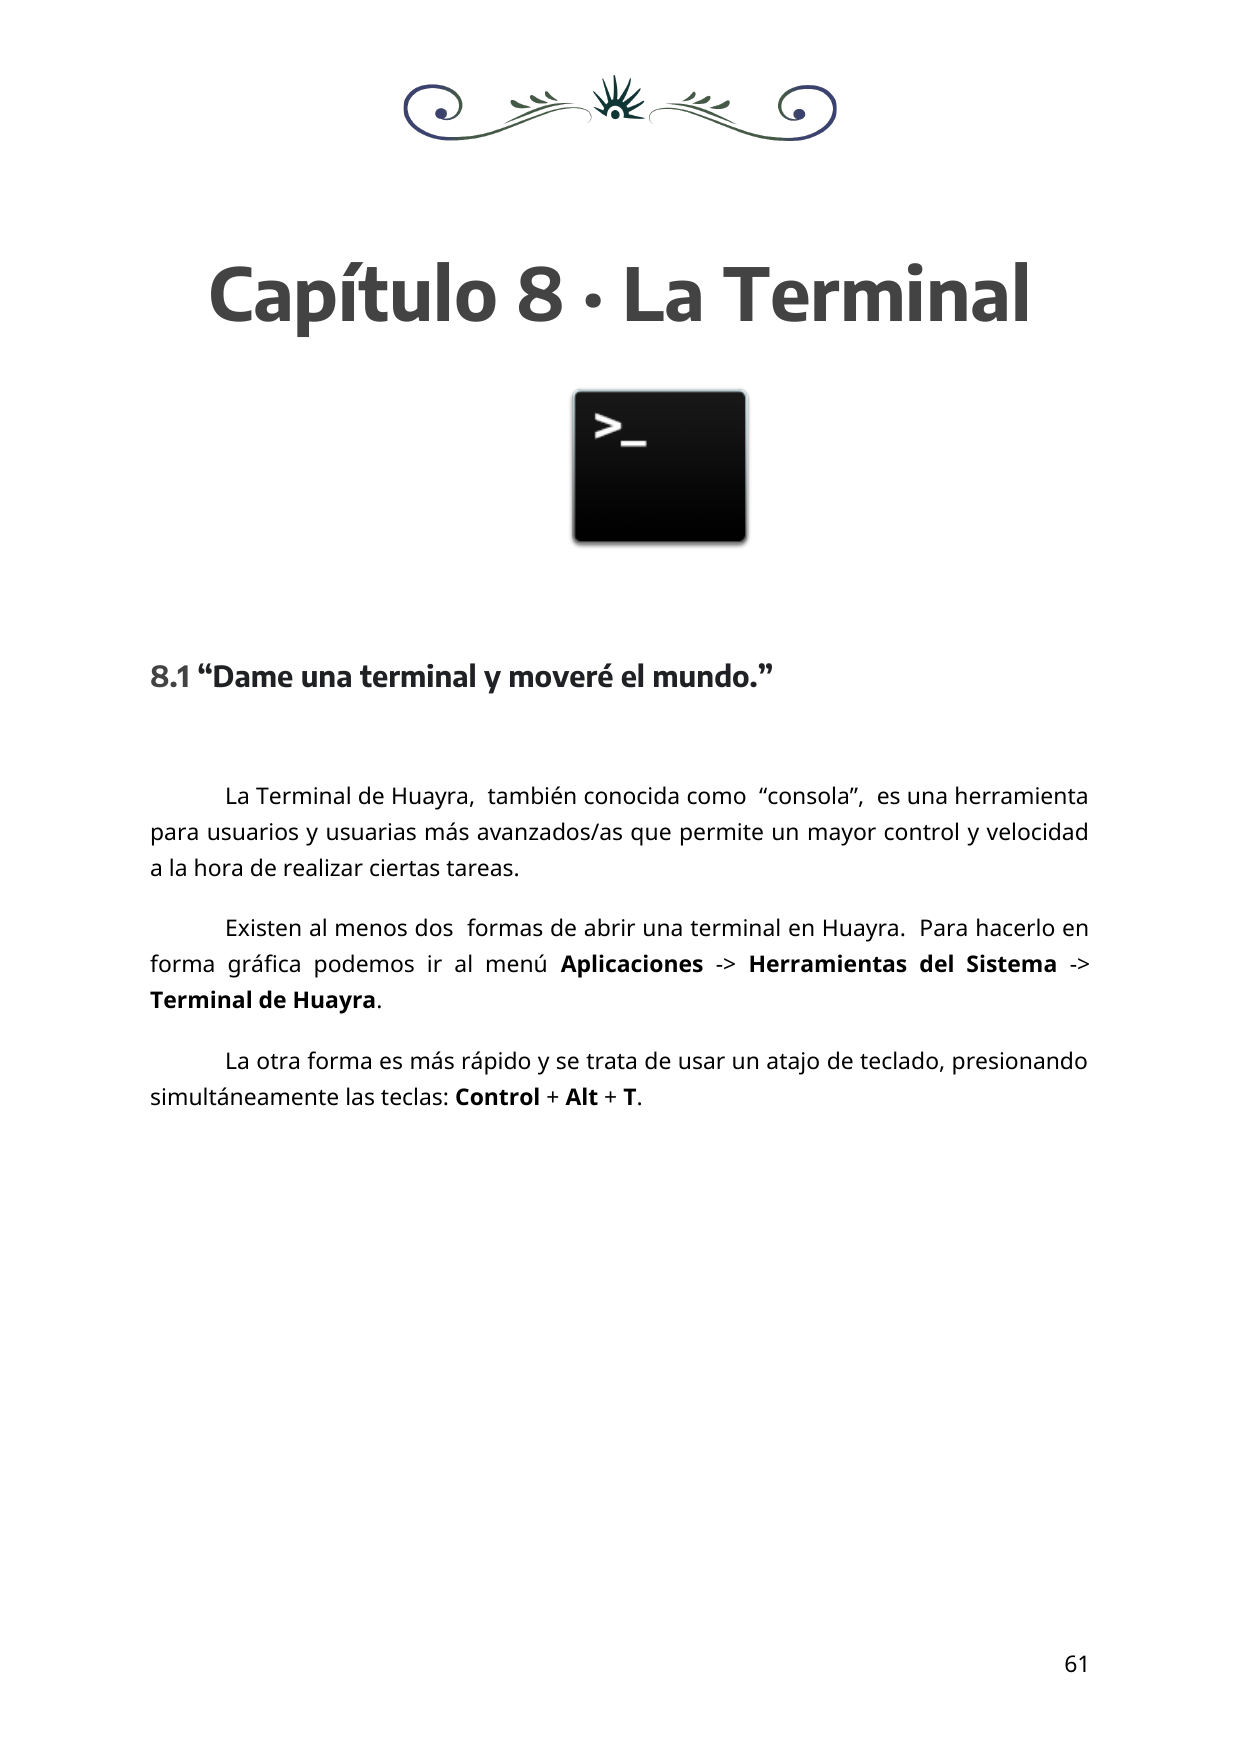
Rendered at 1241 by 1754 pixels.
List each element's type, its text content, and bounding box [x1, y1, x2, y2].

subtitle 8.1 “Dame una terminal y moveré el mundo.” [150, 658, 1090, 694]
text La otra forma es más rápido y se trata de usar un atajo de teclado, presionando simultáneamente las teclas: Control + Alt + T. [150, 1045, 1090, 1112]
text La Terminal de Huayra, también conocida como “consola”, es una herramienta para usuarios y usuarias más avanzados/as que permite un mayor control y velocidad a la hora de realizar ciertas tareas. [150, 779, 1090, 883]
subtitle Capítulo 8 · La Terminal [150, 246, 1090, 337]
picture [535, 362, 780, 569]
picture [403, 75, 837, 141]
text Existen al menos dos formas de abrir una terminal en Huayra. Para hacerlo en forma gráfica podemos ir al menú Aplicaciones -> Herramientas del Sistema -> Terminal de Huayra. [150, 912, 1090, 1015]
